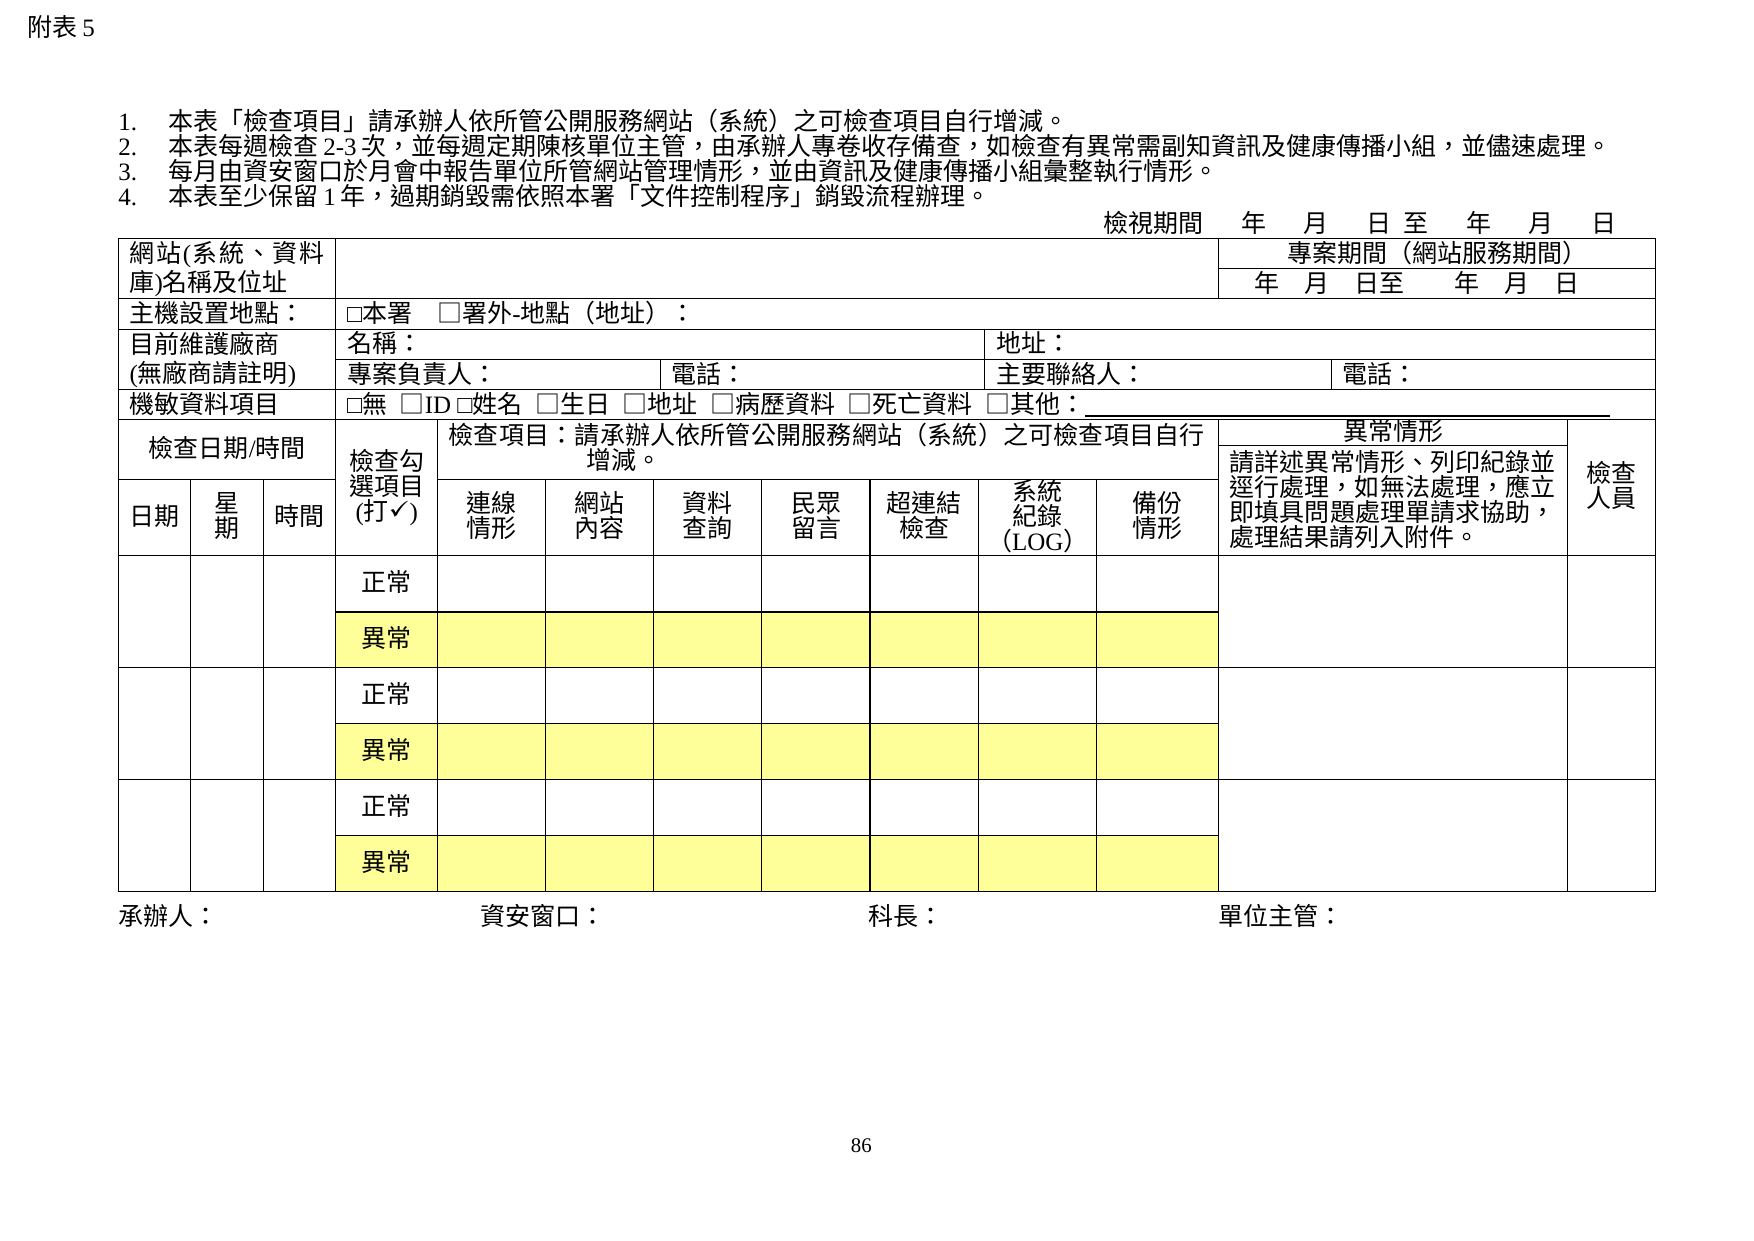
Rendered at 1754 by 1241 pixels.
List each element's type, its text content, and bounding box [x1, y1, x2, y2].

table_cell [979, 836, 1096, 891]
table_cell 日期 [119, 480, 190, 555]
table_cell [871, 613, 978, 667]
table_cell 地址： [985, 330, 1655, 359]
table_cell 檢查項目：請承辦人依所管公開服務網站（系統）之可檢查項目自行增減。 [438, 420, 1218, 479]
table_cell [546, 613, 653, 667]
text 檢視期間 年 月 日 至 年 月 日 [118, 211, 1616, 238]
table_cell [979, 556, 1096, 611]
table_cell [654, 668, 761, 723]
table_cell 目前維護廠商 (無廠商請註明) [119, 330, 335, 389]
table_cell [438, 613, 545, 667]
table_cell [1568, 556, 1655, 667]
table_cell 主要聯絡人： [985, 360, 1331, 389]
table_cell [546, 556, 653, 611]
table_cell 時間 [264, 480, 335, 555]
table_cell □本署 □署外-地點（地址）： [336, 299, 1655, 328]
table_cell 請詳述異常情形、列印紀錄並逕行處理，如無法處理，應立即填具問題處理單請求協助，處理結果請列入附件。 [1219, 446, 1567, 555]
table_cell [1097, 668, 1218, 723]
table_cell [654, 724, 761, 779]
table_cell 正常 [336, 780, 437, 835]
table_cell [979, 780, 1096, 835]
table_cell [546, 668, 653, 723]
table_cell 主機設置地點： [119, 299, 335, 328]
table_cell [438, 780, 545, 835]
list 本表「檢查項目」請承辦人依所管公開服務網站（系統）之可檢查項目自行增減。 [118, 111, 1614, 136]
table_cell [1097, 613, 1218, 667]
table_cell 備份 情形 [1097, 480, 1218, 555]
table_cell 系統 紀錄 （LOG） [979, 480, 1096, 555]
table_cell [762, 668, 869, 723]
table_cell [438, 668, 545, 723]
list 附表5 [27, 7, 122, 44]
list 每月由資安窗口於月會中報告單位所管網站管理情形，並由資訊及健康傳播小組彙整執行情形。 [118, 161, 1614, 186]
table_cell [264, 780, 335, 891]
table_cell 專案負責人： [336, 360, 660, 389]
table_cell [654, 556, 761, 611]
table_cell 異常 [336, 613, 437, 667]
table_cell [871, 836, 978, 891]
table_cell 正常 [336, 668, 437, 723]
table_cell 民眾 留言 [762, 480, 869, 555]
table_cell [871, 724, 978, 779]
table_cell [1097, 780, 1218, 835]
table_cell 資料 查詢 [654, 480, 761, 555]
table_cell [438, 836, 545, 891]
table_cell [191, 668, 263, 779]
table_cell 異常 [336, 836, 437, 891]
table_header 專案期間（網站服務期間） [1219, 239, 1655, 268]
text 承辦人： 資安窗口： 科長： 單位主管： [118, 902, 1604, 931]
table_cell □無 □ID □姓名 □生日 □地址 □病歷資料 □死亡資料 □其他： [336, 390, 1655, 419]
table_cell [654, 836, 761, 891]
table_cell 電話： [661, 360, 984, 389]
table_cell 電話： [1332, 360, 1655, 389]
table_cell [654, 780, 761, 835]
table_cell [1568, 780, 1655, 891]
table_cell [1219, 780, 1567, 891]
table_cell [762, 556, 869, 611]
table_cell [979, 724, 1096, 779]
table_cell 名稱： [336, 330, 984, 359]
table_cell [871, 556, 978, 611]
table_cell [191, 556, 263, 667]
table_cell [871, 668, 978, 723]
table_header [336, 239, 1218, 298]
table_cell 網站 內容 [546, 480, 653, 555]
table_cell 年 月 日至 年 月 日 [1219, 269, 1655, 298]
list [12, 0, 137, 56]
table_cell [1219, 556, 1567, 667]
table_cell [438, 724, 545, 779]
table_cell [762, 724, 869, 779]
table_cell [654, 613, 761, 667]
table_cell 異常情形 [1219, 420, 1567, 445]
table_cell [762, 613, 869, 667]
table_cell [1219, 668, 1567, 779]
table_cell [546, 836, 653, 891]
table_cell [979, 613, 1096, 667]
table_cell [438, 556, 545, 611]
table_cell 星期 [191, 480, 263, 555]
list 本表每週檢查2-3次，並每週定期陳核單位主管，由承辦人專卷收存備查，如檢查有異常需副知資訊及健康傳播小組，並儘速處理。 [118, 136, 1614, 161]
table_cell [762, 836, 869, 891]
table_cell [264, 556, 335, 667]
table_cell [1097, 724, 1218, 779]
table_cell 超連結 檢查 [871, 480, 978, 555]
list 本表至少保留1年，過期銷毀需依照本署「文件控制程序」銷毀流程辦理。 [118, 186, 1614, 211]
table_cell 連線 情形 [438, 480, 545, 555]
table_cell [979, 668, 1096, 723]
table_cell [191, 780, 263, 891]
table_cell 正常 [336, 556, 437, 611]
table_cell [871, 780, 978, 835]
table_cell 機敏資料項目 [119, 390, 335, 419]
table_cell [1097, 836, 1218, 891]
table_cell [546, 724, 653, 779]
table_cell 異常 [336, 724, 437, 779]
table_cell [1097, 556, 1218, 611]
table_cell [546, 780, 653, 835]
table_cell [119, 556, 190, 667]
table_cell 檢查勾選項目 (打) [336, 420, 437, 555]
table_cell [264, 668, 335, 779]
table_cell 檢查人員 [1568, 420, 1655, 555]
table_cell 檢查日期/時間 [119, 420, 335, 479]
table_cell [1568, 668, 1655, 779]
table_cell [119, 668, 190, 779]
table_header 網站(系統、資料庫)名稱及位址 [119, 239, 335, 298]
table_cell [762, 780, 869, 835]
table_cell [119, 780, 190, 891]
